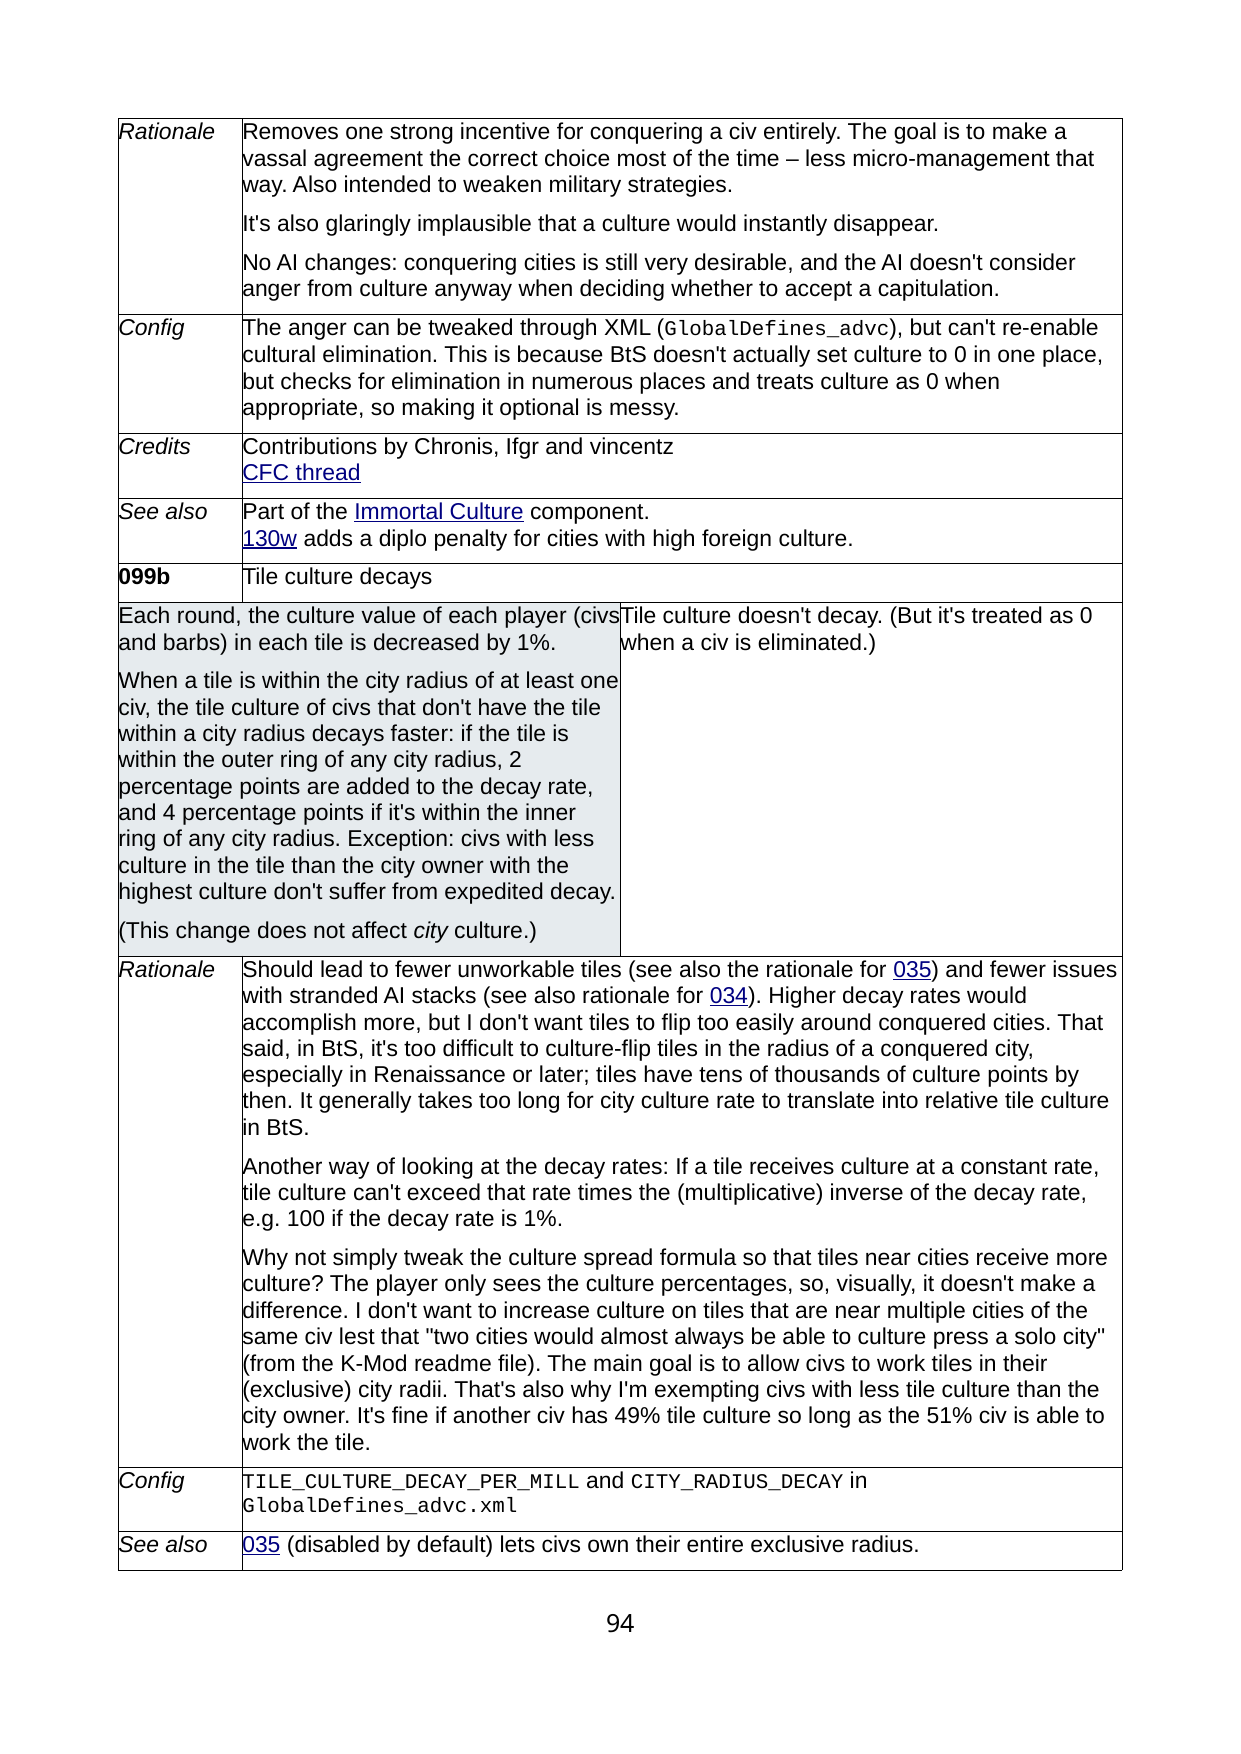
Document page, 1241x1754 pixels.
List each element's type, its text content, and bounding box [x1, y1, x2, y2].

table_cell 035 (disabled by default) lets civs own their entire exclusive radius. [243, 1532, 1122, 1570]
table_cell Contributions by Chronis, Ifgr and vincentz CFC thread [243, 434, 1122, 498]
table_cell Rationale [119, 957, 242, 1467]
table_cell See also [119, 1532, 242, 1570]
table_cell Config [119, 315, 242, 433]
table_cell See also [119, 499, 242, 563]
table_cell Tile culture decays [243, 564, 1122, 602]
table_cell TILE_CULTURE_DECAY_PER_MILL and CITY_RADIUS_DECAY in GlobalDefines_advc.xml [243, 1468, 1122, 1531]
table_cell Rationale [119, 119, 242, 313]
table_cell Should lead to fewer unworkable tiles (see also the rationale for 035) and fewer issues with stranded AI stacks (see also rationale for 034). Higher decay rates would accomplish more, but I don't want tiles to flip too easily around conquered cities. That said, in BtS, it's too difficult to culture-flip tiles in the radius of a conquered city, especially in Renaissance or later; tiles have tens of thousands of culture points by then. It generally takes too long for city culture rate to translate into relative tile culture in BtS. Another way of looking at the decay rates: If a tile receives culture at a constant rate, tile culture can't exceed that rate times the (multiplicative) inverse of the decay rate, e.g. 100 if the decay rate is 1%. Why not simply tweak the culture spread formula so that tiles near cities receive more culture? The player only sees the culture percentages, so, visually, it doesn't make a difference. I don't want to increase culture on tiles that are near multiple cities of the same civ lest that "two cities would almost always be able to culture press a solo city" (from the K-Mod readme file). The main goal is to allow civs to work tiles in their (exclusive) city radii. That's also why I'm exempting civs with less tile culture than the city owner. It's fine if another civ has 49% tile culture so long as the 51% civ is able to work the tile. [243, 957, 1122, 1467]
table_cell Tile culture doesn't decay. (But it's treated as 0 when a civ is eliminated.) [621, 603, 1122, 956]
table_cell Part of the Immortal Culture component. 130w adds a diplo penalty for cities with high foreign culture. [243, 499, 1122, 563]
table_cell Each round, the culture value of each player (civs and barbs) in each tile is decreased by 1%. When a tile is within the city radius of at least one civ, the tile culture of civs that don't have the tile within a city radius decays faster: if the tile is within the outer ring of any city radius, 2 percentage points are added to the decay rate, and 4 percentage points if it's within the inner ring of any city radius. Exception: civs with less culture in the tile than the city owner with the highest culture don't suffer from expedited decay. (This change does not affect city culture.) [119, 603, 620, 956]
table_cell The anger can be tweaked through XML (GlobalDefines_advc), but can't re-enable cultural elimination. This is because BtS doesn't actually set culture to 0 in one place, but checks for elimination in numerous places and treats culture as 0 when appropriate, so making it optional is messy. [243, 315, 1122, 433]
table_cell Removes one strong incentive for conquering a civ entirely. The goal is to make a vassal agreement the correct choice most of the time – less micro-management that way. Also intended to weaken military strategies. It's also glaringly implausible that a culture would instantly disappear. No AI changes: conquering cities is still very desirable, and the AI doesn't consider anger from culture anyway when deciding whether to accept a capitulation. [243, 119, 1122, 313]
table_cell Credits [119, 434, 242, 498]
table_cell 099b [119, 564, 242, 602]
table_cell Config [119, 1468, 242, 1531]
